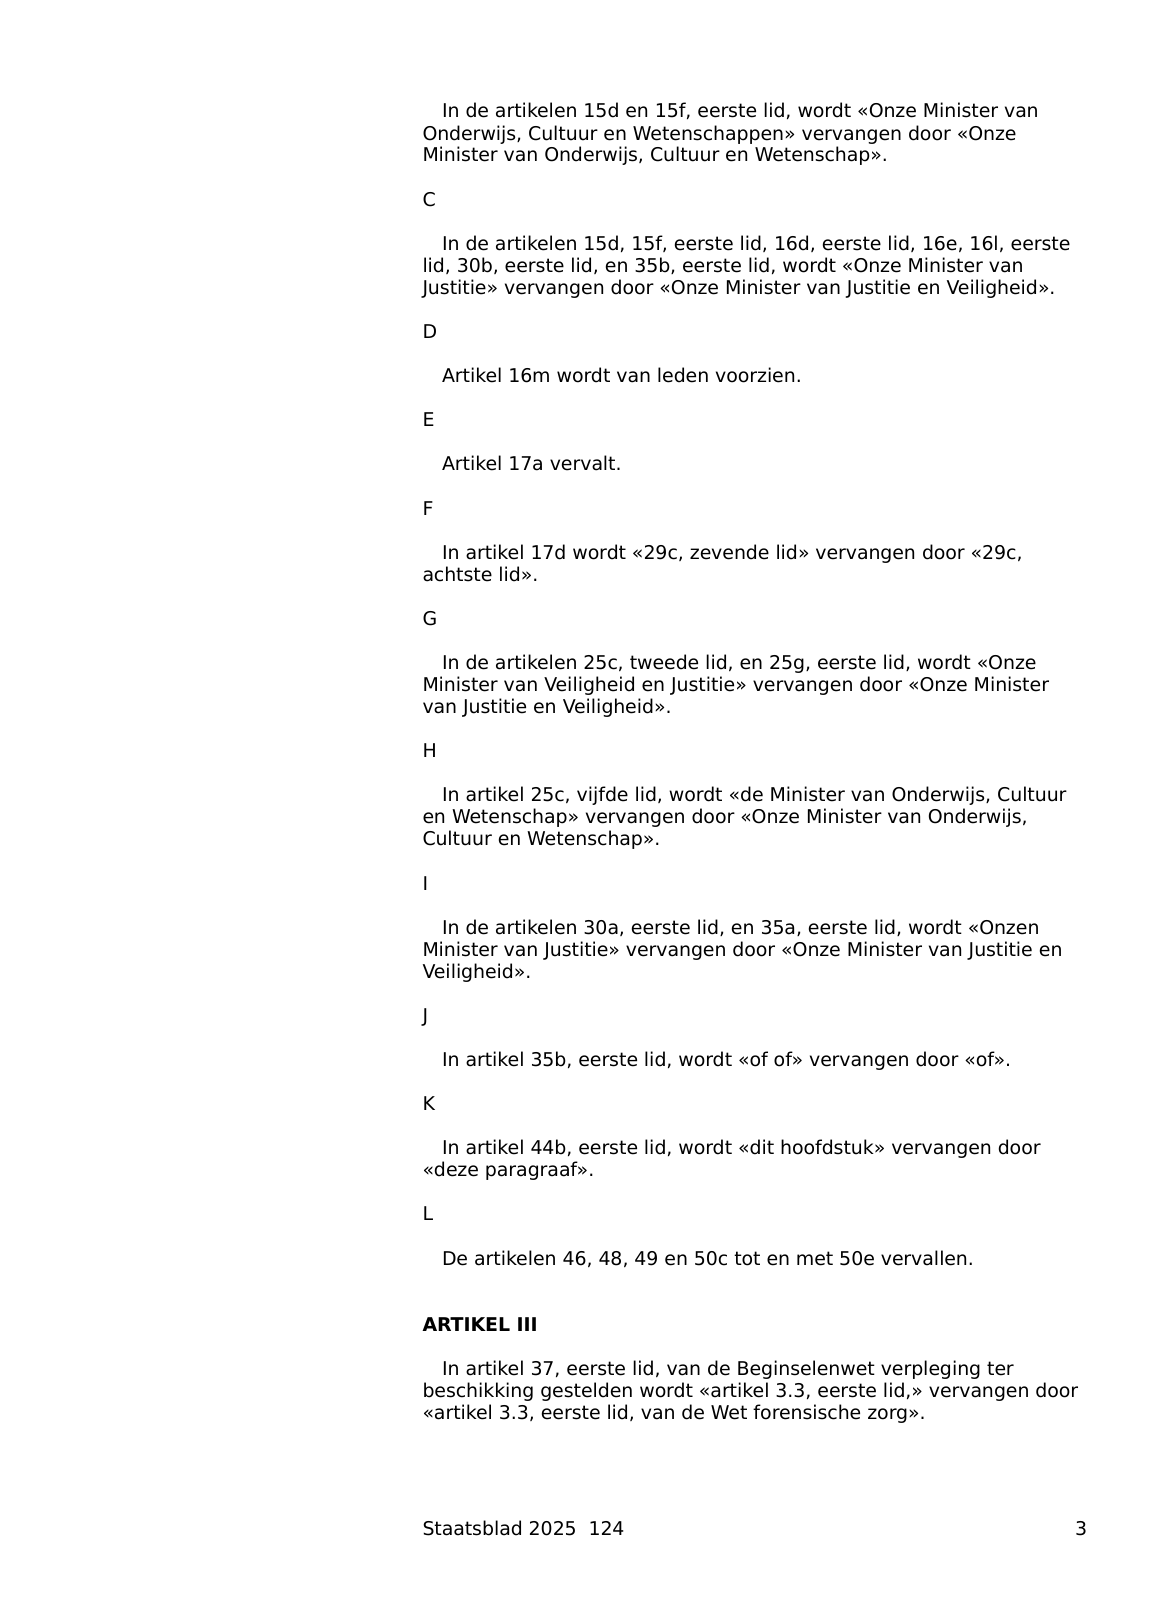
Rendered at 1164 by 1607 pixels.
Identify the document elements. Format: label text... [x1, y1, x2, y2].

text In de artikelen 15d en 15f, eerste lid, wordt «Onze Minister van Onderwijs, Cultuur en Wetenschappen» vervangen door «Onze Minister van Onderwijs, Cultuur en Wetenschap». [422, 100, 1087, 166]
text In artikel 44b, eerste lid, wordt «dit hoofdstuk» vervangen door «deze paragraaf». [422, 1137, 1087, 1181]
text K [422, 1093, 1087, 1115]
text De artikelen 46, 48, 49 en 50c tot en met 50e vervallen. [422, 1247, 1087, 1269]
text J [422, 1005, 1087, 1027]
text In artikel 25c, vijfde lid, wordt «de Minister van Onderwijs, Cultuur en Wetenschap» vervangen door «Onze Minister van Onderwijs, Cultuur en Wetenschap». [422, 784, 1087, 850]
text L [422, 1203, 1087, 1225]
text In de artikelen 25c, tweede lid, en 25g, eerste lid, wordt «Onze Minister van Veiligheid en Justitie» vervangen door «Onze Minister van Justitie en Veiligheid». [422, 652, 1087, 718]
text In artikel 35b, eerste lid, wordt «of of» vervangen door «of». [422, 1049, 1087, 1071]
text In artikel 17d wordt «29c, zevende lid» vervangen door «29c, achtste lid». [422, 542, 1087, 586]
text Artikel 17a vervalt. [422, 453, 1087, 475]
text I [422, 872, 1087, 894]
text H [422, 740, 1087, 762]
text Artikel 16m wordt van leden voorzien. [422, 365, 1087, 387]
text In artikel 37, eerste lid, van de Beginselenwet verpleging ter beschikking gestelden wordt «artikel 3.3, eerste lid,» vervangen door «artikel 3.3, eerste lid, van de Wet forensische zorg». [422, 1358, 1087, 1424]
text F [422, 497, 1087, 519]
text In de artikelen 30a, eerste lid, en 35a, eerste lid, wordt «Onzen Minister van Justitie» vervangen door «Onze Minister van Justitie en Veiligheid». [422, 917, 1087, 982]
text G [422, 608, 1087, 630]
text E [422, 409, 1087, 431]
subtitle ARTIKEL III [422, 1314, 1087, 1336]
text D [422, 321, 1087, 343]
text C [422, 188, 1087, 211]
text In de artikelen 15d, 15f, eerste lid, 16d, eerste lid, 16e, 16l, eerste lid, 30b, eerste lid, en 35b, eerste lid, wordt «Onze Minister van Justitie» vervangen door «Onze Minister van Justitie en Veiligheid». [422, 233, 1087, 299]
